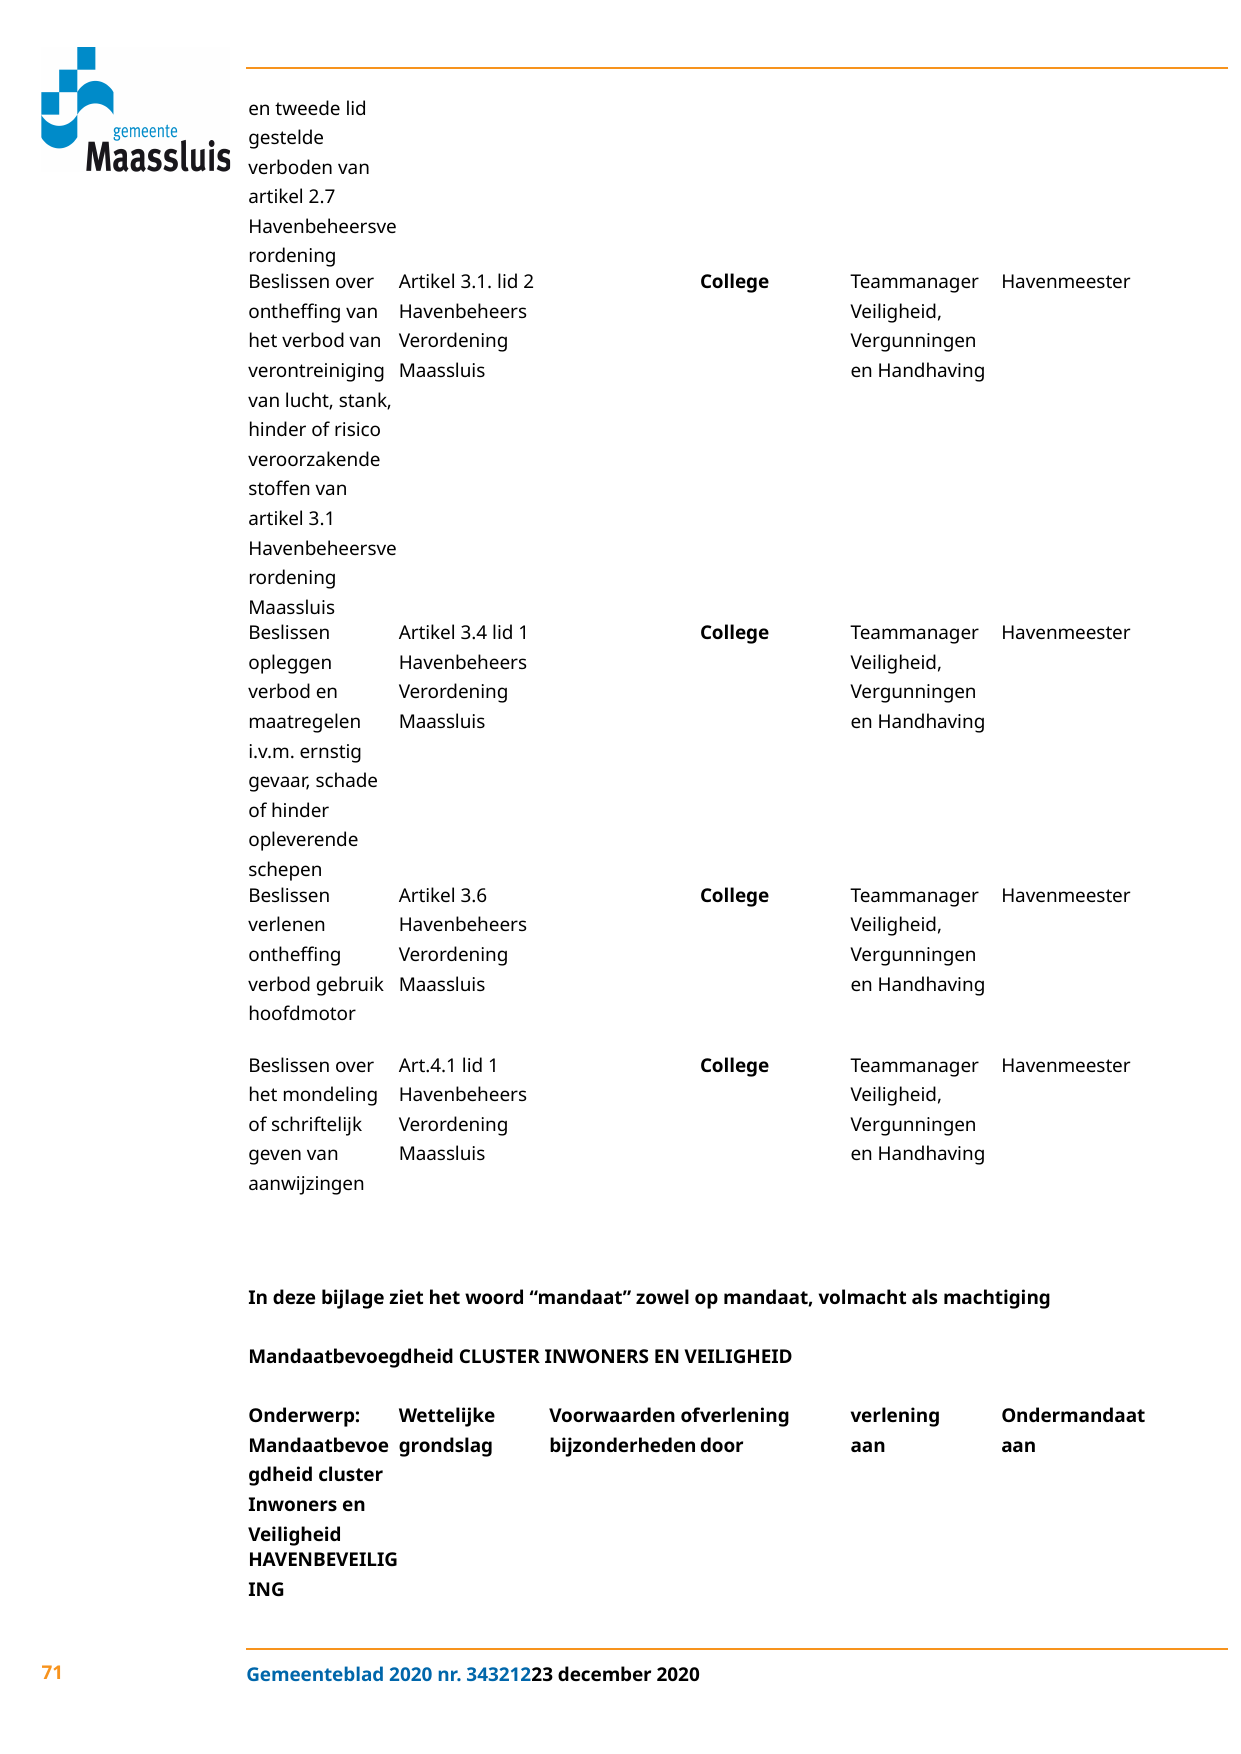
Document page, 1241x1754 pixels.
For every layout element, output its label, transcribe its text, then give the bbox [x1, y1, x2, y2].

picture [41, 47, 231, 172]
table_cell [850, 1546, 1001, 1602]
table_cell [549, 620, 700, 882]
table_header verlening aan [850, 1403, 1001, 1546]
table_cell [399, 1546, 549, 1602]
table_cell [399, 95, 549, 268]
table_cell College [700, 620, 850, 882]
table_cell Artikel 3.1. lid 2 Havenbeheers Verordening Maassluis [399, 269, 549, 619]
table_cell Teammanager Veiligheid, Vergunningen en Handhaving [850, 882, 1001, 1026]
table_cell Havenmeester [1001, 1052, 1152, 1196]
table_cell [850, 1196, 1001, 1222]
table_cell [700, 1026, 850, 1052]
table_cell College [700, 269, 850, 619]
table_cell [549, 1052, 700, 1196]
table_cell [700, 1196, 850, 1222]
table_cell Teammanager Veiligheid, Vergunningen en Handhaving [850, 269, 1001, 619]
table_cell [248, 1026, 398, 1052]
table_cell en tweede lid gestelde verboden van artikel 2.7 Havenbeheersverordening [248, 95, 398, 268]
table_cell Havenmeester [1001, 269, 1152, 619]
table_cell Teammanager Veiligheid, Vergunningen en Handhaving [850, 620, 1001, 882]
table_cell College [700, 1052, 850, 1196]
table_cell [1001, 1026, 1152, 1052]
table_cell [1001, 95, 1152, 268]
table_cell Beslissen over ontheffing van het verbod van verontreiniging van lucht, stank, hinder of risico veroorzakende stoffen van artikel 3.1 Havenbeheersverordening Maassluis [248, 269, 398, 619]
table_cell [549, 269, 700, 619]
table_cell HAVENBEVEILIGING [248, 1546, 398, 1602]
table_cell [549, 1546, 700, 1602]
table_header verlening door [700, 1403, 850, 1546]
table_header Voorwaarden of bijzonderheden [549, 1403, 700, 1546]
table_header Wettelijke grondslag [399, 1403, 549, 1546]
table_cell [549, 1196, 700, 1222]
table_cell [850, 1026, 1001, 1052]
table_header Onderwerp: Mandaatbevoegdheid cluster Inwoners en Veiligheid [248, 1403, 398, 1546]
table_cell [399, 1026, 549, 1052]
table_cell Artikel 3.4 lid 1 Havenbeheers Verordening Maassluis [399, 620, 549, 882]
table_cell [700, 95, 850, 268]
text In deze bijlage ziet het woord “mandaat” zowel op mandaat, volmacht als machtiging [248, 1284, 1152, 1310]
table_cell [549, 882, 700, 1026]
table_cell [850, 95, 1001, 268]
table_cell Havenmeester [1001, 620, 1152, 882]
table_cell [700, 1546, 850, 1602]
table_cell Beslissen over het mondeling of schriftelijk geven van aanwijzingen [248, 1052, 398, 1196]
picture [41, 47, 77, 92]
text Mandaatbevoegdheid CLUSTER INWONERS EN VEILIGHEID [248, 1343, 1152, 1369]
table_cell [549, 1026, 700, 1052]
table_cell [1001, 1546, 1152, 1602]
table_cell Beslissen verlenen ontheffing verbod gebruik hoofdmotor [248, 882, 398, 1026]
table_cell [399, 1196, 549, 1222]
table_cell Teammanager Veiligheid, Vergunningen en Handhaving [850, 1052, 1001, 1196]
table_cell Art.4.1 lid 1 Havenbeheers Verordening Maassluis [399, 1052, 549, 1196]
table_cell College [700, 882, 850, 1026]
table_cell Artikel 3.6 Havenbeheers Verordening Maassluis [399, 882, 549, 1026]
table_cell [549, 95, 700, 268]
table_cell [1001, 1196, 1152, 1222]
table_cell Havenmeester [1001, 882, 1152, 1026]
table_header Ondermandaat aan [1001, 1403, 1152, 1546]
table_cell Beslissen opleggen verbod en maatregelen i.v.m. ernstig gevaar, schade of hinder opleverende schepen [248, 620, 398, 882]
table_cell [248, 1196, 398, 1222]
